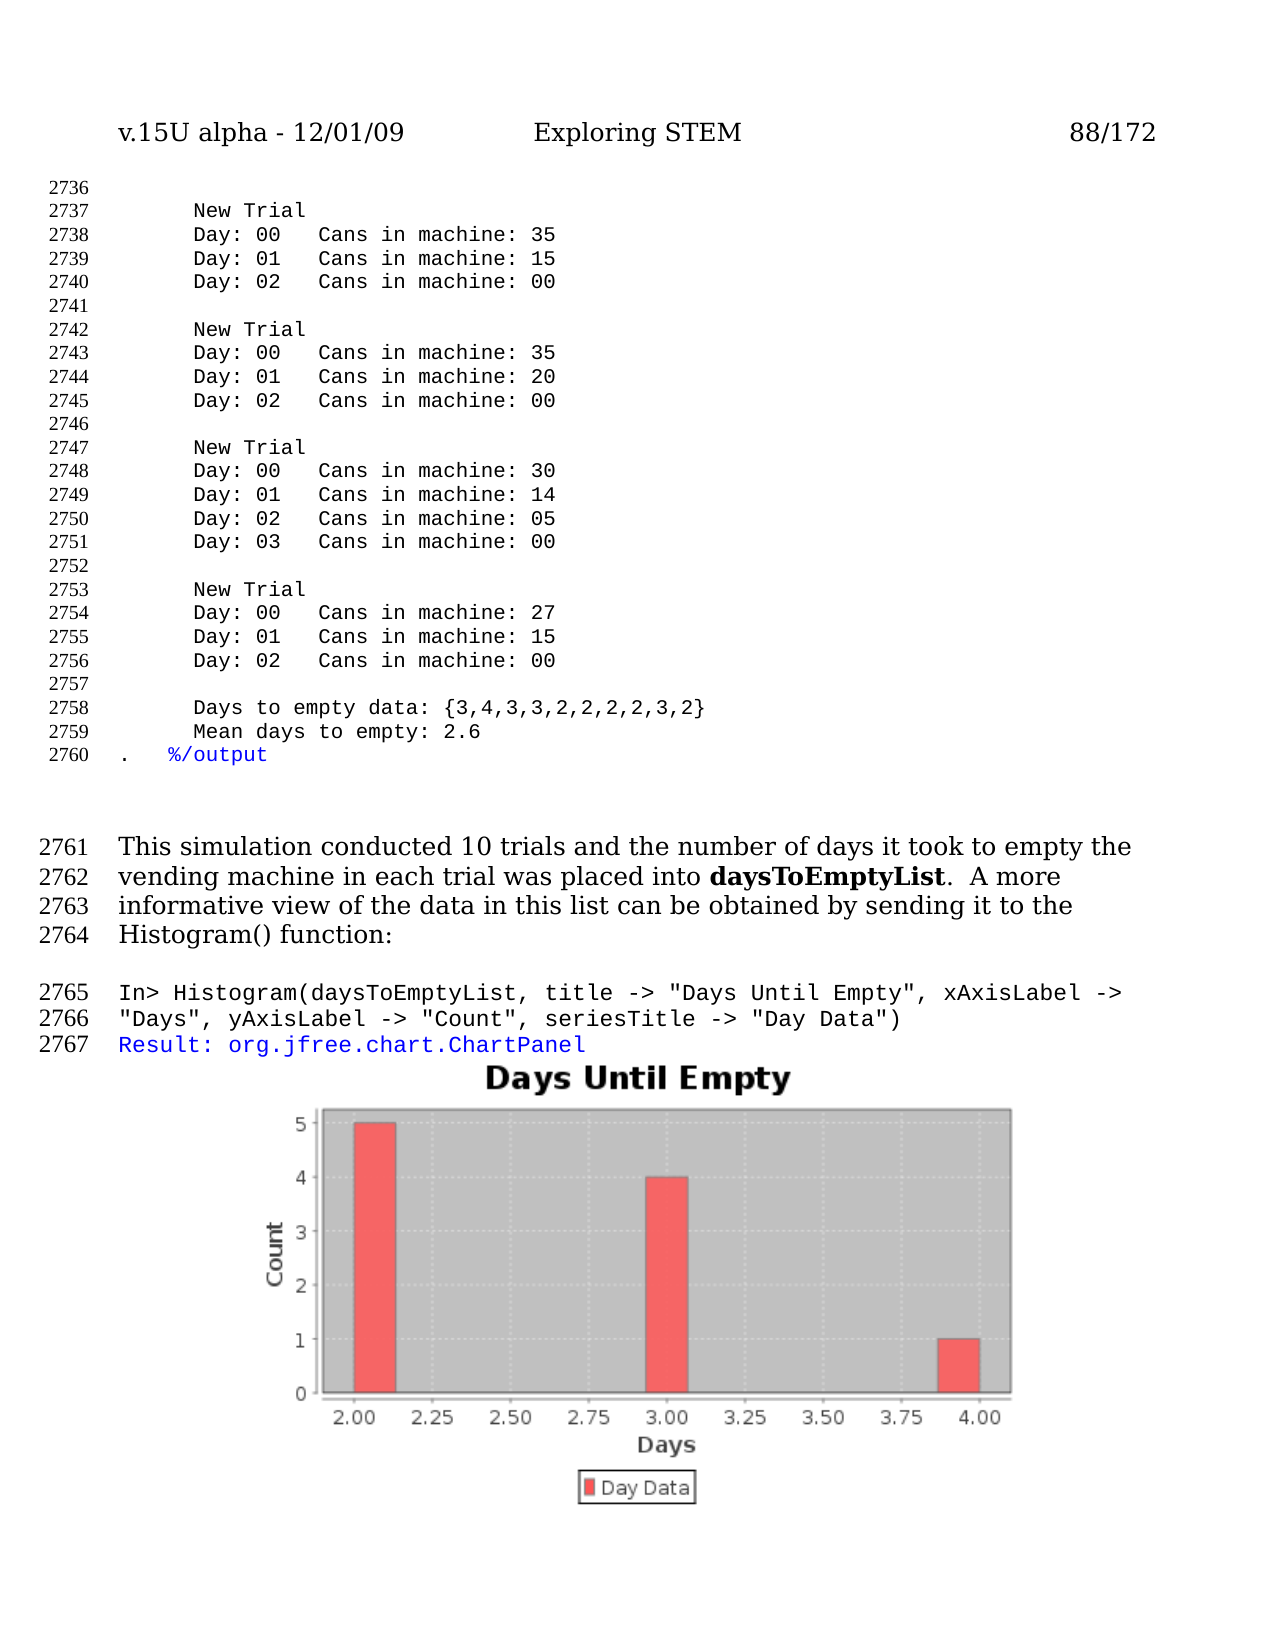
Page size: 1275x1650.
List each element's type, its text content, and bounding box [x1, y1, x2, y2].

text Day: 01 Cans in machine: 15 [118, 626, 1157, 650]
text Day: 03 Cans in machine: 00 [118, 531, 1157, 555]
text In> Histogram(daysToEmptyList, title -> "Days Until Empty", xAxisLabel -> "Days", yAxisLabel -> "Count", seriesTitle -> "Day Data") [118, 981, 1157, 1033]
text Mean days to empty: 2.6 [118, 721, 1157, 744]
text Day: 00 Cans in machine: 35 [118, 342, 1157, 366]
text Day: 00 Cans in machine: 30 [118, 461, 1157, 484]
text . %/output [118, 744, 1157, 768]
text Result: org.jfree.chart.ChartPanel [118, 1033, 1157, 1059]
text Day: 01 Cans in machine: 15 [118, 248, 1157, 271]
text Day: 02 Cans in machine: 00 [118, 389, 1157, 413]
text This simulation conducted 10 trials and the number of days it took to empty the vending machine in each trial was placed into daysToEmptyList. A more informative view of the data in this list can be obtained by sending it to the Histogram() function: [118, 832, 1157, 949]
text New Trial [118, 437, 1157, 461]
text Day: 02 Cans in machine: 05 [118, 508, 1157, 531]
text Day: 02 Cans in machine: 00 [118, 650, 1157, 673]
text Day: 01 Cans in machine: 14 [118, 484, 1157, 508]
text Days to empty data: {3,4,3,3,2,2,2,2,3,2} [118, 697, 1157, 721]
text New Trial [118, 319, 1157, 342]
text Day: 00 Cans in machine: 35 [118, 224, 1157, 248]
text New Trial [118, 579, 1157, 602]
text Day: 02 Cans in machine: 00 [118, 271, 1157, 295]
picture [245, 1058, 1030, 1506]
text Day: 01 Cans in machine: 20 [118, 366, 1157, 389]
text New Trial [118, 200, 1157, 224]
text Day: 00 Cans in machine: 27 [118, 602, 1157, 626]
